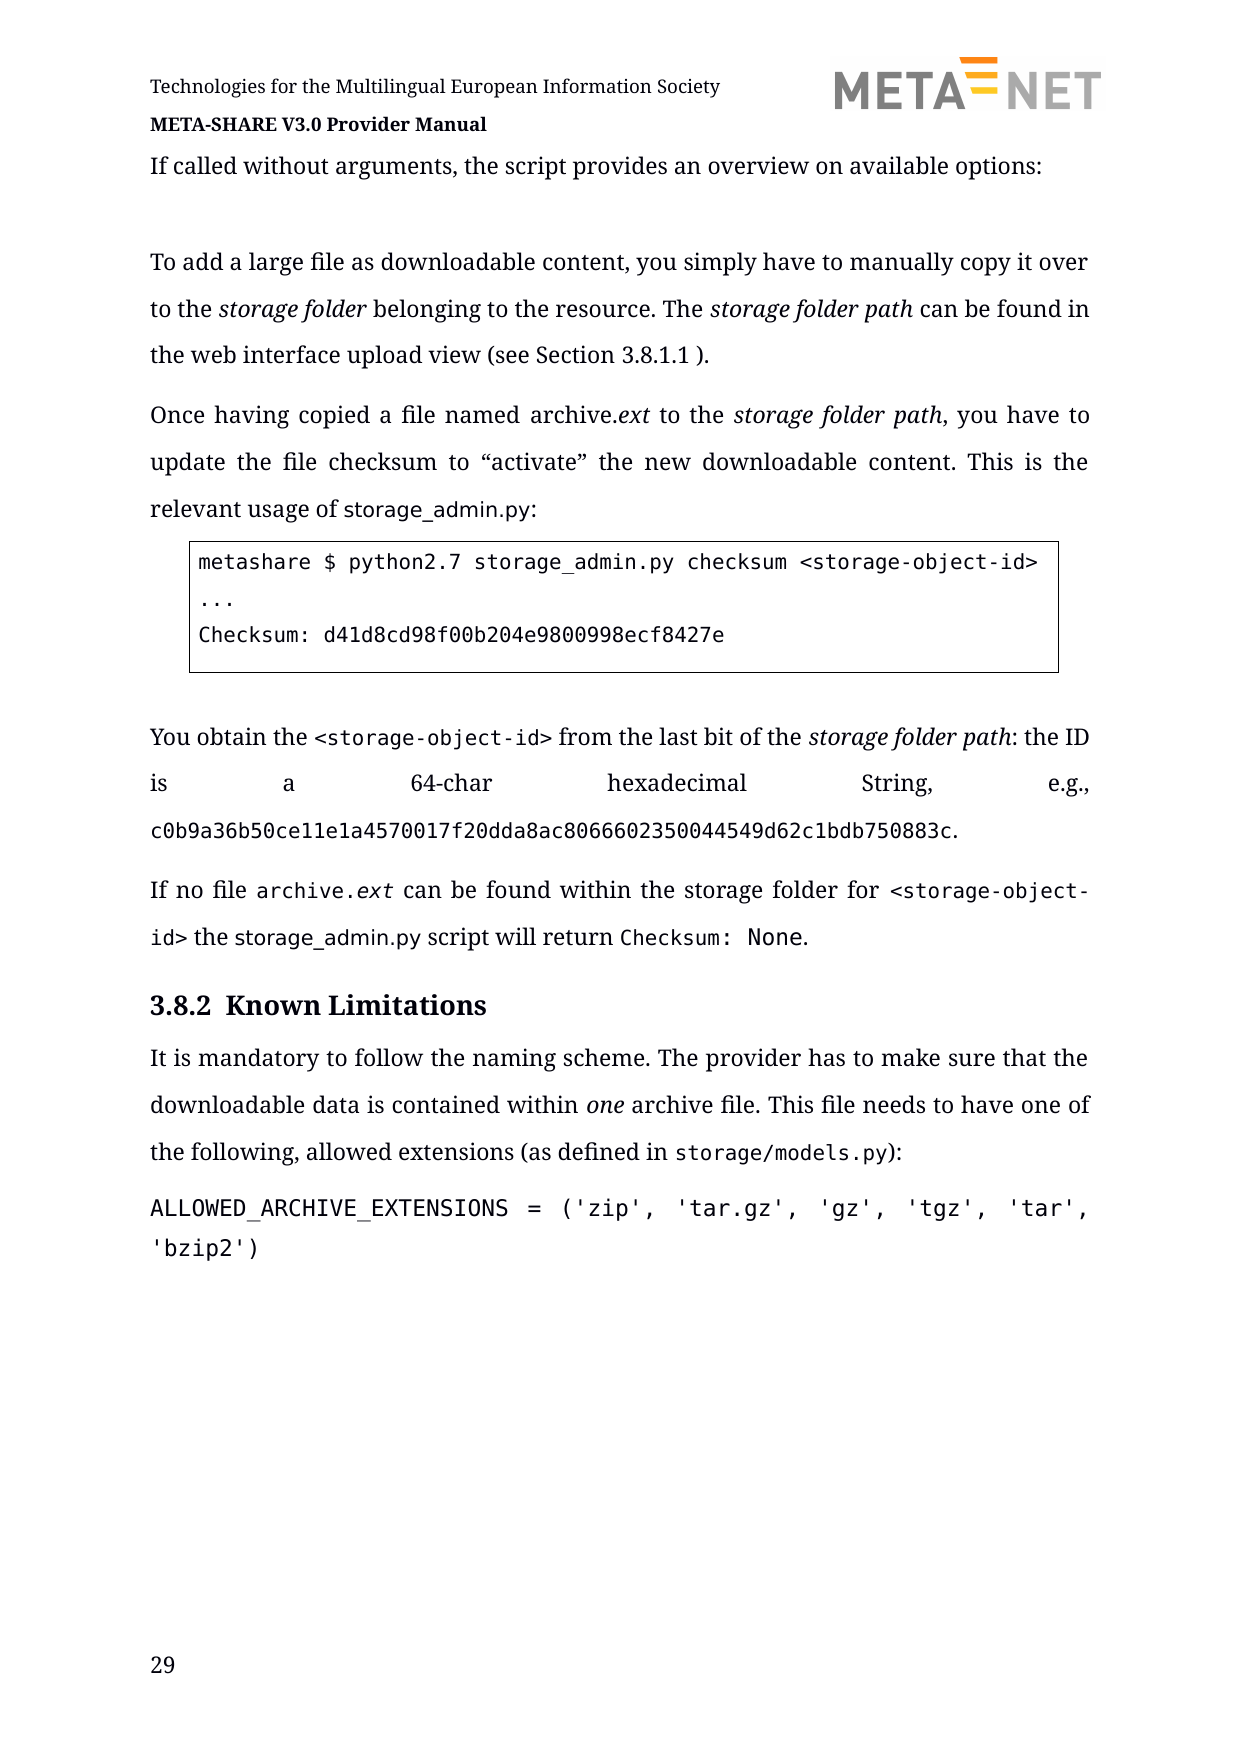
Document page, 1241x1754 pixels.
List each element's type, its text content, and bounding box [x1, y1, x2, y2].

text You obtain the <storage-object-id> from the last bit of the storage folder path: the ID is a 64-char hexadecimal String, e.g., c0b9a36b50ce11e1a4570017f20dda8ac8066602350044549d62c1bdb750883c. [150, 720, 1090, 845]
text ... [198, 587, 1049, 611]
text If called without arguments, the script provides an overview on available options: [150, 150, 1090, 181]
text Checksum: d41d8cd98f00b204e9800998ecf8427e [198, 623, 1049, 647]
text ALLOWED_ARCHIVE_EXTENSIONS = ('zip', 'tar.gz', 'gz', 'tgz', 'tar', 'bzip2') [150, 1195, 1090, 1262]
text Once having copied a file named archive.ext to the storage folder path, you have to update the file checksum to “activate” the new downloadable content. This is the relevant usage of storage_admin.py: [150, 399, 1090, 524]
picture [830, 56, 1106, 111]
text metashare $ python2.7 storage_admin.py checksum <storage-object-id> [198, 550, 1049, 575]
text To add a large file as downloadable content, you simply have to manually copy it over to the storage folder belonging to the resource. The storage folder path can be found in the web interface upload view (see Section 3.8.1.1 ). [150, 246, 1090, 371]
subtitle Known Limitations [150, 986, 1090, 1023]
text If no file archive.ext can be found within the storage folder for <storage-object-id> the storage_admin.py script will return Checksum: None. [150, 873, 1090, 952]
text It is mandatory to follow the naming scheme. The provider has to make sure that the downloadable data is contained within one archive file. This file needs to have one of the following, allowed extensions (as defined in storage/models.py): [150, 1042, 1090, 1167]
